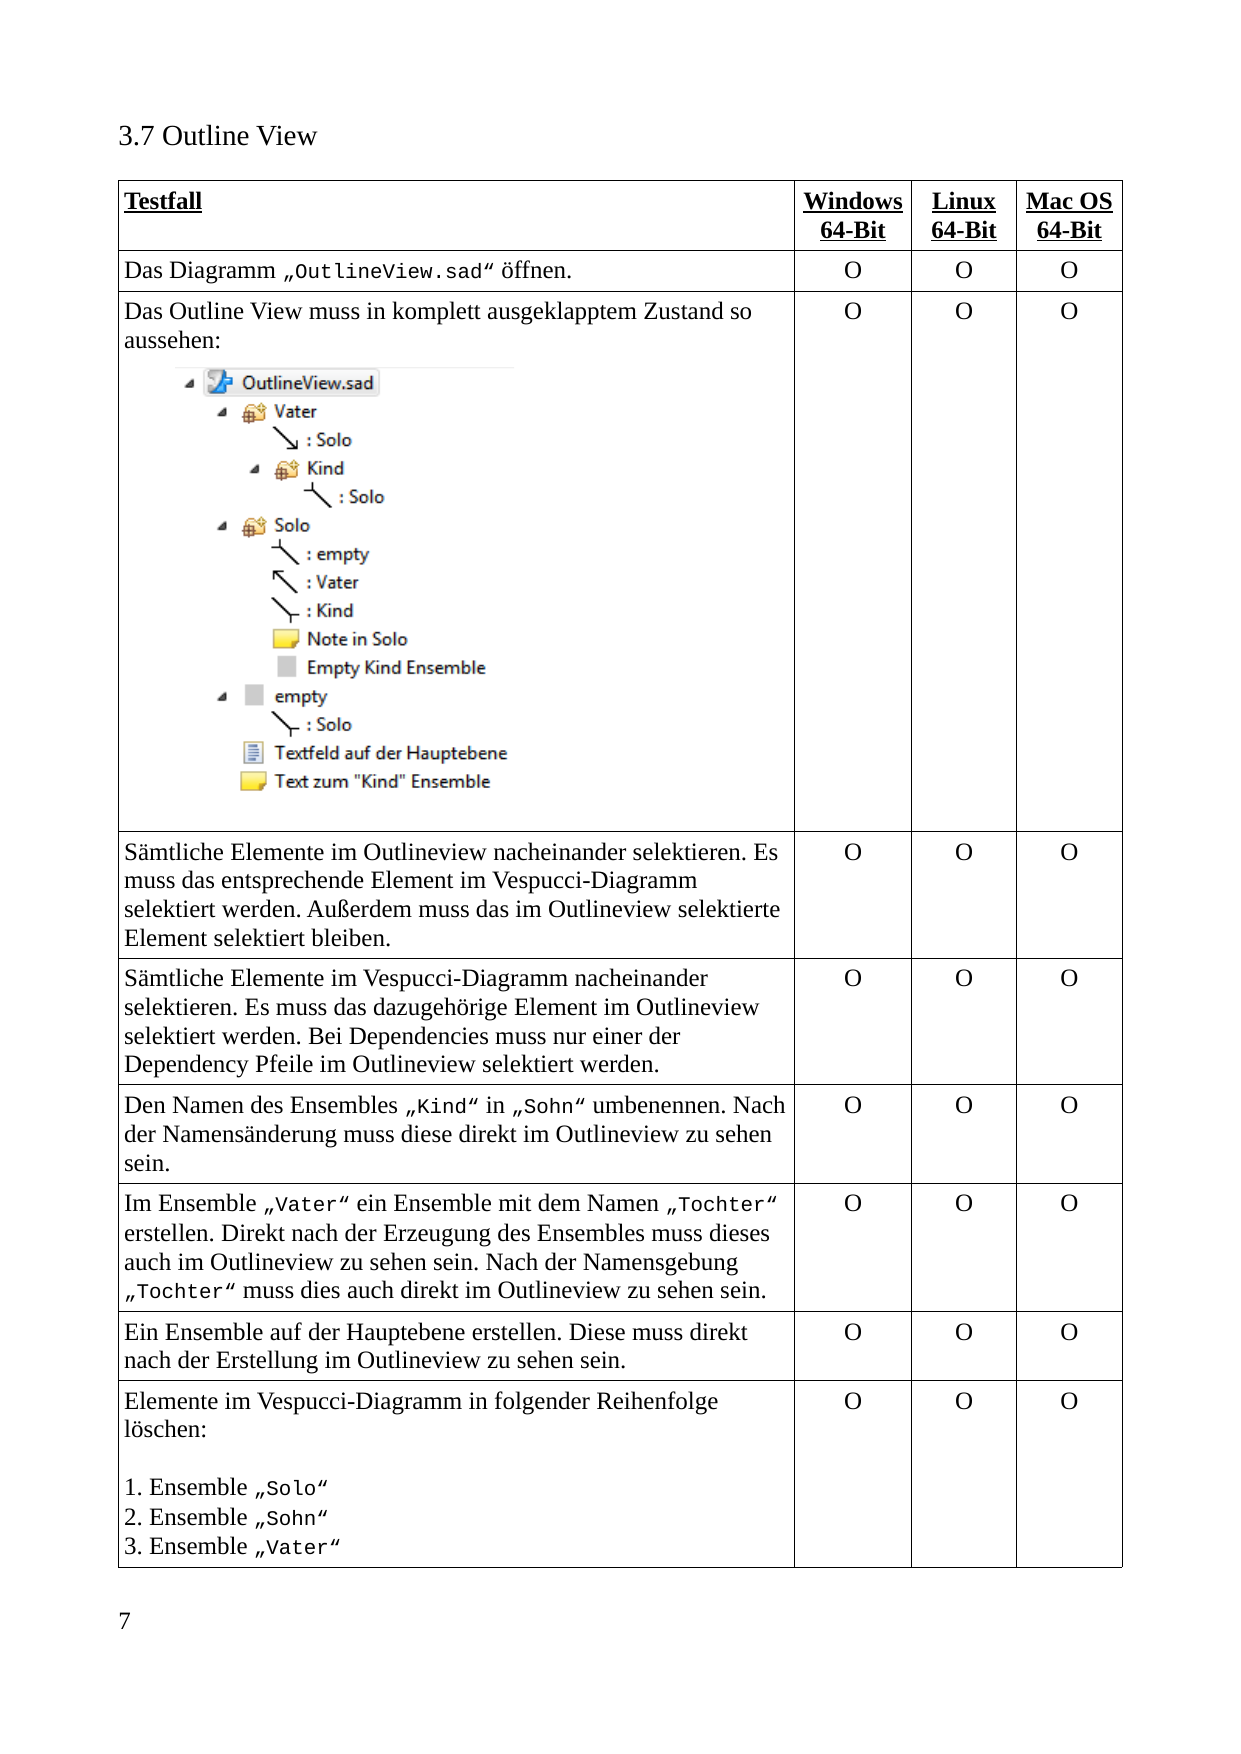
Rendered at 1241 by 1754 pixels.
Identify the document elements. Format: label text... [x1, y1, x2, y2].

table_cell O [912, 1184, 1016, 1311]
table_cell O [912, 251, 1016, 291]
table_cell O [912, 1381, 1016, 1567]
table_cell Elemente im Vespucci-Diagramm in folgender Reihenfolge löschen: 1. Ensemble „Solo“ 2. Ensemble „Sohn“ 3. Ensemble „Vater“ [119, 1381, 794, 1567]
table_cell O [795, 1381, 911, 1567]
table_cell O [1017, 251, 1122, 291]
table_cell O [912, 1085, 1016, 1183]
table_cell O [912, 959, 1016, 1084]
table_header Linux 64-Bit [912, 181, 1016, 249]
table_cell Das Diagramm „OutlineView.sad“ öffnen. [119, 251, 794, 291]
table_cell [119, 368, 794, 831]
table_cell O [795, 251, 911, 291]
table_cell O [912, 832, 1016, 957]
table_cell O [1017, 1312, 1122, 1380]
table_header Testfall [119, 181, 794, 249]
picture [175, 367, 515, 797]
table_cell Sämtliche Elemente im Vespucci-Diagramm nacheinander selektieren. Es muss das dazugehörige Element im Outlineview selektiert werden. Bei Dependencies muss nur einer der Dependency Pfeile im Outlineview selektiert werden. [119, 959, 794, 1084]
table_cell O [1017, 1381, 1122, 1567]
table_cell O [795, 1312, 911, 1380]
table_cell O [795, 832, 911, 957]
table_cell Im Ensemble „Vater“ ein Ensemble mit dem Namen „Tochter“ erstellen. Direkt nach der Erzeugung des Ensembles muss dieses auch im Outlineview zu sehen sein. Nach der Namensgebung „Tochter“ muss dies auch direkt im Outlineview zu sehen sein. [119, 1184, 794, 1311]
table_cell Den Namen des Ensembles „Kind“ in „Sohn“ umbenennen. Nach der Namensänderung muss diese direkt im Outlineview zu sehen sein. [119, 1085, 794, 1183]
table_cell O [912, 1312, 1016, 1380]
table_cell O [1017, 292, 1122, 831]
table_cell O [1017, 1085, 1122, 1183]
table_cell Ein Ensemble auf der Hauptebene erstellen. Diese muss direkt nach der Erstellung im Outlineview zu sehen sein. [119, 1312, 794, 1380]
table_cell O [912, 292, 1016, 831]
table_header Mac OS 64-Bit [1017, 181, 1122, 249]
table_cell O [795, 1184, 911, 1311]
table_cell O [795, 959, 911, 1084]
table_cell O [795, 1085, 911, 1183]
table_cell O [1017, 959, 1122, 1084]
text 3.7 Outline View [118, 118, 1122, 152]
table_header Windows 64-Bit [795, 181, 911, 249]
table_cell Sämtliche Elemente im Outlineview nacheinander selektieren. Es muss das entsprechende Element im Vespucci-Diagramm selektiert werden. Außerdem muss das im Outlineview selektierte Element selektiert bleiben. [119, 832, 794, 957]
table_cell O [1017, 832, 1122, 957]
table_cell Das Outline View muss in komplett ausgeklapptem Zustand so aussehen: [119, 292, 794, 367]
table_cell O [795, 292, 911, 831]
table_cell O [1017, 1184, 1122, 1311]
